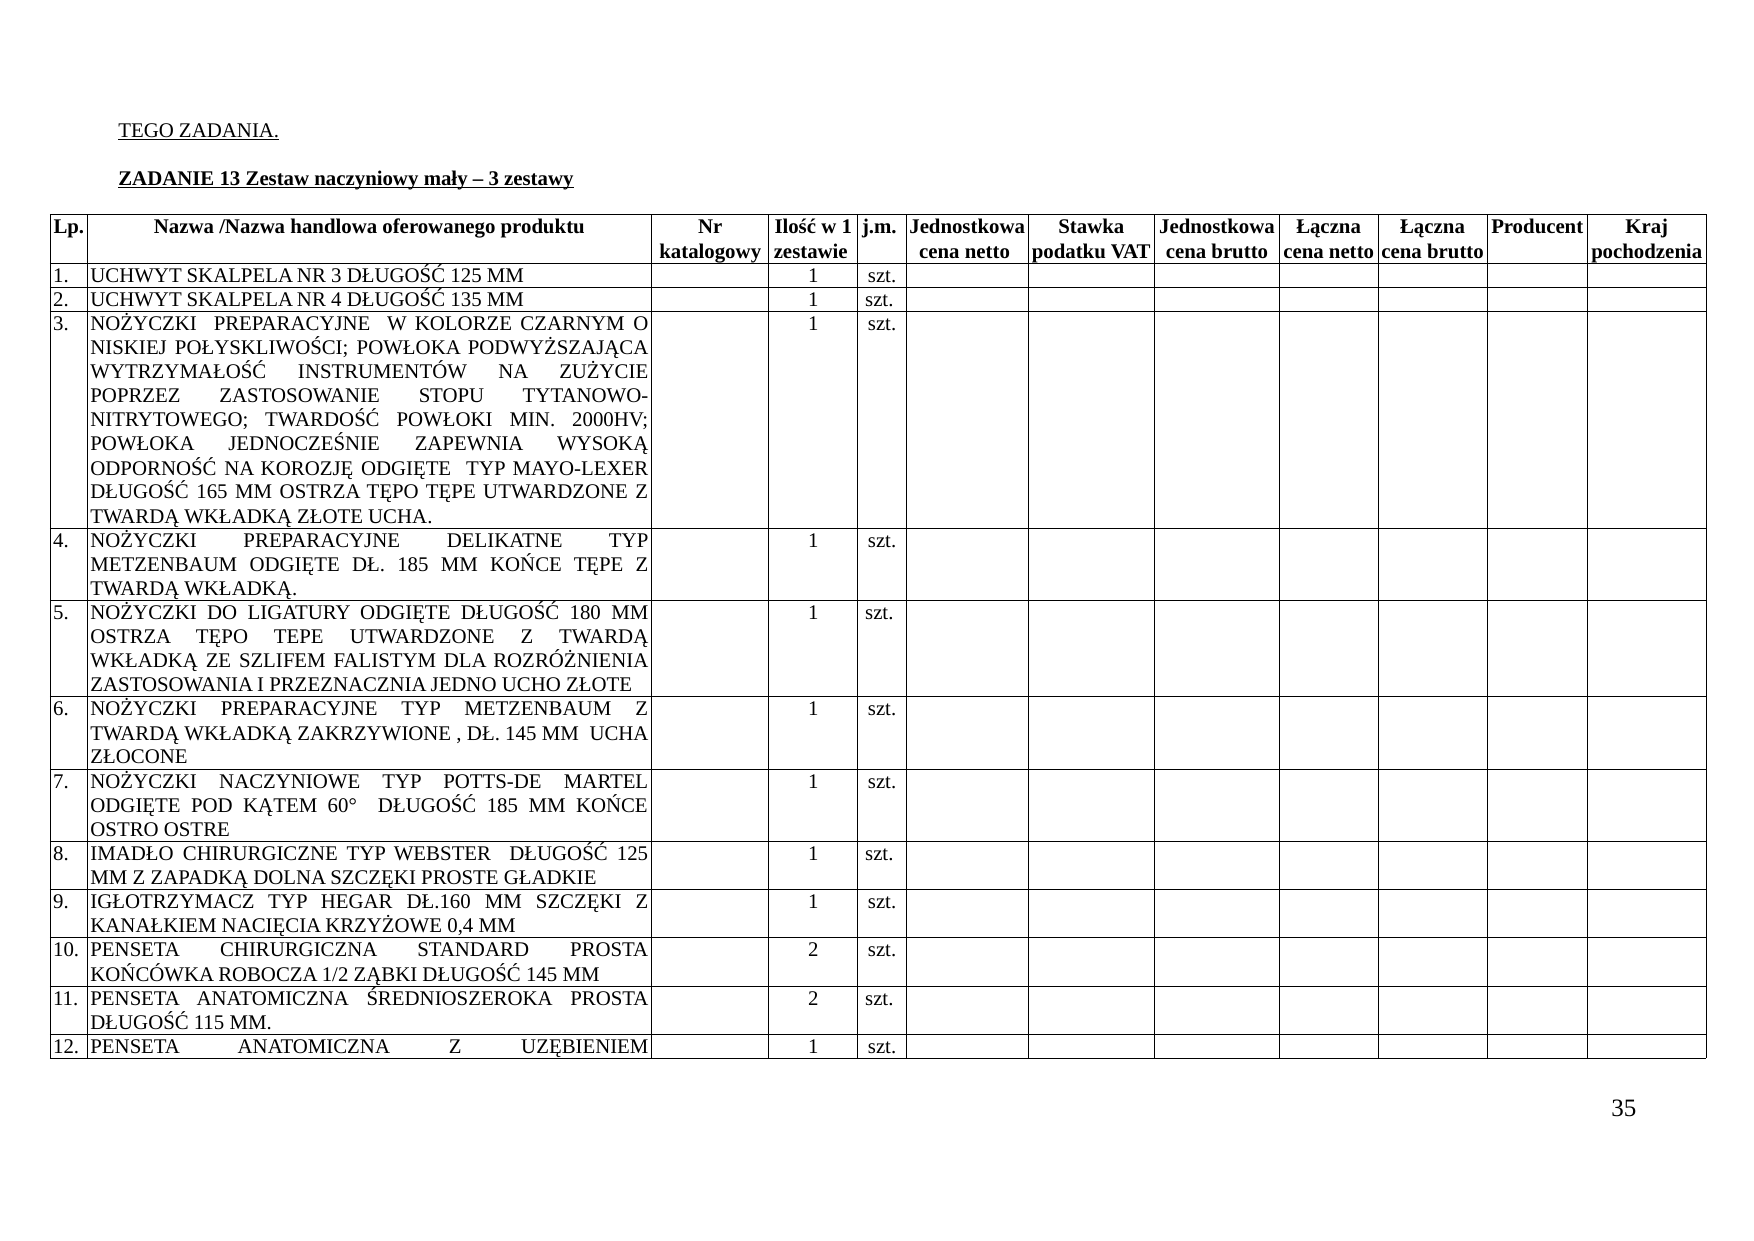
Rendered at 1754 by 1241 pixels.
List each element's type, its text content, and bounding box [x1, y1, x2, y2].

table_cell [1379, 697, 1487, 768]
table_cell [1155, 987, 1279, 1034]
table_cell [1029, 770, 1154, 841]
table_cell [1488, 312, 1587, 528]
table_cell [1488, 264, 1587, 287]
table_cell [1588, 264, 1706, 287]
table_cell [1029, 1035, 1154, 1058]
table_cell [907, 938, 1028, 986]
table_cell [1488, 529, 1587, 600]
table_cell 2 [769, 987, 857, 1034]
table_cell 3. [51, 312, 87, 528]
table_cell [1588, 1035, 1706, 1058]
table_cell [1280, 938, 1378, 986]
table_cell [907, 312, 1028, 528]
table_cell [907, 987, 1028, 1034]
table_cell [907, 529, 1028, 600]
table_header Nr katalogowy [652, 215, 768, 263]
table_cell [1155, 842, 1279, 889]
table_cell [1155, 288, 1279, 311]
table_cell [1379, 312, 1487, 528]
table_cell [652, 842, 768, 889]
table_cell szt. [858, 288, 906, 311]
table_cell 11. [51, 987, 87, 1034]
table_cell [907, 842, 1028, 889]
table_cell [1379, 601, 1487, 696]
table_cell 2. [51, 288, 87, 311]
table_cell 1 [769, 264, 857, 287]
table_cell szt. [858, 842, 906, 889]
table_cell PENSETA CHIRURGICZNA STANDARD PROSTA KOŃCÓWKA ROBOCZA 1/2 ZĄBKI DŁUGOŚĆ 145 MM [88, 938, 651, 986]
table_header Producent [1488, 215, 1587, 263]
table_cell szt. [858, 890, 906, 937]
table_cell [1280, 312, 1378, 528]
table_cell [1488, 601, 1587, 696]
table_cell szt. [858, 1035, 906, 1058]
table_cell [1488, 842, 1587, 889]
table_cell [1029, 987, 1154, 1034]
table_cell [907, 697, 1028, 768]
table_cell [1588, 288, 1706, 311]
table_cell [1488, 1035, 1587, 1058]
table_cell 1 [769, 529, 857, 600]
table_cell [1379, 890, 1487, 937]
table_cell [907, 890, 1028, 937]
table_cell [1379, 264, 1487, 287]
table_cell [907, 288, 1028, 311]
table_cell [907, 601, 1028, 696]
table_cell [1280, 1035, 1378, 1058]
table_cell [1379, 987, 1487, 1034]
table_header Łączna cena netto [1280, 215, 1378, 263]
table_cell [1488, 987, 1587, 1034]
table_cell [1588, 987, 1706, 1034]
table_cell [1588, 890, 1706, 937]
table_cell [1488, 938, 1587, 986]
table_cell szt. [858, 938, 906, 986]
text ZADANIE 13 Zestaw naczyniowy mały – 3 zestawy [118, 166, 1636, 190]
table_cell [652, 264, 768, 287]
table_cell [1155, 1035, 1279, 1058]
table_cell [1379, 770, 1487, 841]
table_cell 1 [769, 770, 857, 841]
table_cell [1488, 697, 1587, 768]
table_cell [1280, 529, 1378, 600]
table_cell 2 [769, 938, 857, 986]
table_cell 6. [51, 697, 87, 768]
table_header Ilość w 1 zestawie [769, 215, 857, 263]
table_cell szt. [858, 770, 906, 841]
table_cell IGŁOTRZYMACZ TYP HEGAR DŁ.160 MM SZCZĘKI Z KANAŁKIEM NACIĘCIA KRZYŻOWE 0,4 MM [88, 890, 651, 937]
table_cell [907, 770, 1028, 841]
table_cell [1155, 770, 1279, 841]
table_cell [652, 601, 768, 696]
table_header Jednostkowa cena netto [907, 215, 1028, 263]
table_cell [1029, 842, 1154, 889]
table_header Lp. [51, 215, 87, 263]
table_cell [1588, 938, 1706, 986]
table_cell [652, 288, 768, 311]
table_cell [1588, 601, 1706, 696]
table_cell [652, 529, 768, 600]
table_cell [1588, 529, 1706, 600]
table_cell NOŻYCZKI PREPARACYJNE TYP METZENBAUM Z TWARDĄ WKŁADKĄ ZAKRZYWIONE , DŁ. 145 MM UCHA ZŁOCONE [88, 697, 651, 768]
table_header Jednostkowa cena brutto [1155, 215, 1279, 263]
table_cell 1. [51, 264, 87, 287]
table_cell [1280, 890, 1378, 937]
table_cell [1029, 288, 1154, 311]
table_cell 12. [51, 1035, 87, 1058]
table_cell 1 [769, 601, 857, 696]
table_cell [652, 987, 768, 1034]
table_header j.m. [858, 215, 906, 263]
table_cell szt. [858, 601, 906, 696]
table_cell [1488, 288, 1587, 311]
table_cell [652, 697, 768, 768]
table_cell 1 [769, 288, 857, 311]
table_cell [1379, 1035, 1487, 1058]
table_cell [1155, 697, 1279, 768]
table_cell 1 [769, 842, 857, 889]
table_cell 1 [769, 1035, 857, 1058]
table_header Stawka podatku VAT [1029, 215, 1154, 263]
table_cell [1029, 312, 1154, 528]
table_cell [1029, 890, 1154, 937]
table_cell [1029, 264, 1154, 287]
table_cell NOŻYCZKI NACZYNIOWE TYP POTTS-DE MARTEL ODGIĘTE POD KĄTEM 60° DŁUGOŚĆ 185 MM KOŃCE OSTRO OSTRE [88, 770, 651, 841]
table_cell 4. [51, 529, 87, 600]
table_cell 9. [51, 890, 87, 937]
table_cell NOŻYCZKI DO LIGATURY ODGIĘTE DŁUGOŚĆ 180 MM OSTRZA TĘPO TEPE UTWARDZONE Z TWARDĄ WKŁADKĄ ZE SZLIFEM FALISTYM DLA ROZRÓŻNIENIA ZASTOSOWANIA I PRZEZNACZNIA JEDNO UCHO ZŁOTE [88, 601, 651, 696]
table_cell [1155, 890, 1279, 937]
table_cell szt. [858, 697, 906, 768]
table_cell [1488, 770, 1587, 841]
table_cell [1155, 529, 1279, 600]
table_cell [1155, 938, 1279, 986]
table_cell [1280, 264, 1378, 287]
table_cell 1 [769, 697, 857, 768]
table_cell [652, 1035, 768, 1058]
text TEGO ZADANIA. [118, 118, 1636, 142]
table_cell [1155, 312, 1279, 528]
table_cell [652, 890, 768, 937]
table_cell PENSETA ANATOMICZNA Z UZĘBIENIEM [88, 1035, 651, 1058]
table_cell [1029, 529, 1154, 600]
table_cell [652, 312, 768, 528]
table_cell NOŻYCZKI PREPARACYJNE W KOLORZE CZARNYM O NISKIEJ POŁYSKLIWOŚCI; POWŁOKA PODWYŻSZAJĄCA WYTRZYMAŁOŚĆ INSTRUMENTÓW NA ZUŻYCIE POPRZEZ ZASTOSOWANIE STOPU TYTANOWO-NITRYTOWEGO; TWARDOŚĆ POWŁOKI MIN. 2000HV; POWŁOKA JEDNOCZEŚNIE ZAPEWNIA WYSOKĄ ODPORNOŚĆ NA KOROZJĘ ODGIĘTE TYP MAYO-LEXER DŁUGOŚĆ 165 MM OSTRZA TĘPO TĘPE UTWARDZONE Z TWARDĄ WKŁADKĄ ZŁOTE UCHA. [88, 312, 651, 528]
table_cell UCHWYT SKALPELA NR 3 DŁUGOŚĆ 125 MM [88, 264, 651, 287]
table_cell szt. [858, 529, 906, 600]
table_header Kraj pochodzenia [1588, 215, 1706, 263]
table_cell [1588, 312, 1706, 528]
table_cell [1280, 842, 1378, 889]
table_cell [1280, 770, 1378, 841]
table_cell [652, 938, 768, 986]
table_header Nazwa /Nazwa handlowa oferowanego produktu [88, 215, 651, 263]
table_cell [1280, 601, 1378, 696]
table_cell [1588, 842, 1706, 889]
table_cell [1280, 288, 1378, 311]
table_cell [652, 770, 768, 841]
table_cell [1029, 697, 1154, 768]
table_cell [907, 1035, 1028, 1058]
table_cell [1588, 697, 1706, 768]
table_cell UCHWYT SKALPELA NR 4 DŁUGOŚĆ 135 MM [88, 288, 651, 311]
table_cell [1379, 288, 1487, 311]
table_cell [1379, 529, 1487, 600]
table_cell [1155, 264, 1279, 287]
table_cell 1 [769, 312, 857, 528]
table_cell [1029, 938, 1154, 986]
table_cell szt. [858, 264, 906, 287]
table_cell [1029, 601, 1154, 696]
table_header Łączna cena brutto [1379, 215, 1487, 263]
table_cell PENSETA ANATOMICZNA ŚREDNIOSZEROKA PROSTA DŁUGOŚĆ 115 MM. [88, 987, 651, 1034]
table_cell [1280, 697, 1378, 768]
table_cell [1379, 842, 1487, 889]
table_cell IMADŁO CHIRURGICZNE TYP WEBSTER DŁUGOŚĆ 125 MM Z ZAPADKĄ DOLNA SZCZĘKI PROSTE GŁADKIE [88, 842, 651, 889]
table_cell 8. [51, 842, 87, 889]
table_cell [1379, 938, 1487, 986]
table_cell 5. [51, 601, 87, 696]
table_cell 10. [51, 938, 87, 986]
table_cell NOŻYCZKI PREPARACYJNE DELIKATNE TYP METZENBAUM ODGIĘTE DŁ. 185 MM KOŃCE TĘPE Z TWARDĄ WKŁADKĄ. [88, 529, 651, 600]
table_cell szt. [858, 987, 906, 1034]
table_cell 7. [51, 770, 87, 841]
table_cell [1488, 890, 1587, 937]
table_cell 1 [769, 890, 857, 937]
table_cell szt. [858, 312, 906, 528]
table_cell [1280, 987, 1378, 1034]
table_cell [1155, 601, 1279, 696]
table_cell [907, 264, 1028, 287]
table_cell [1588, 770, 1706, 841]
